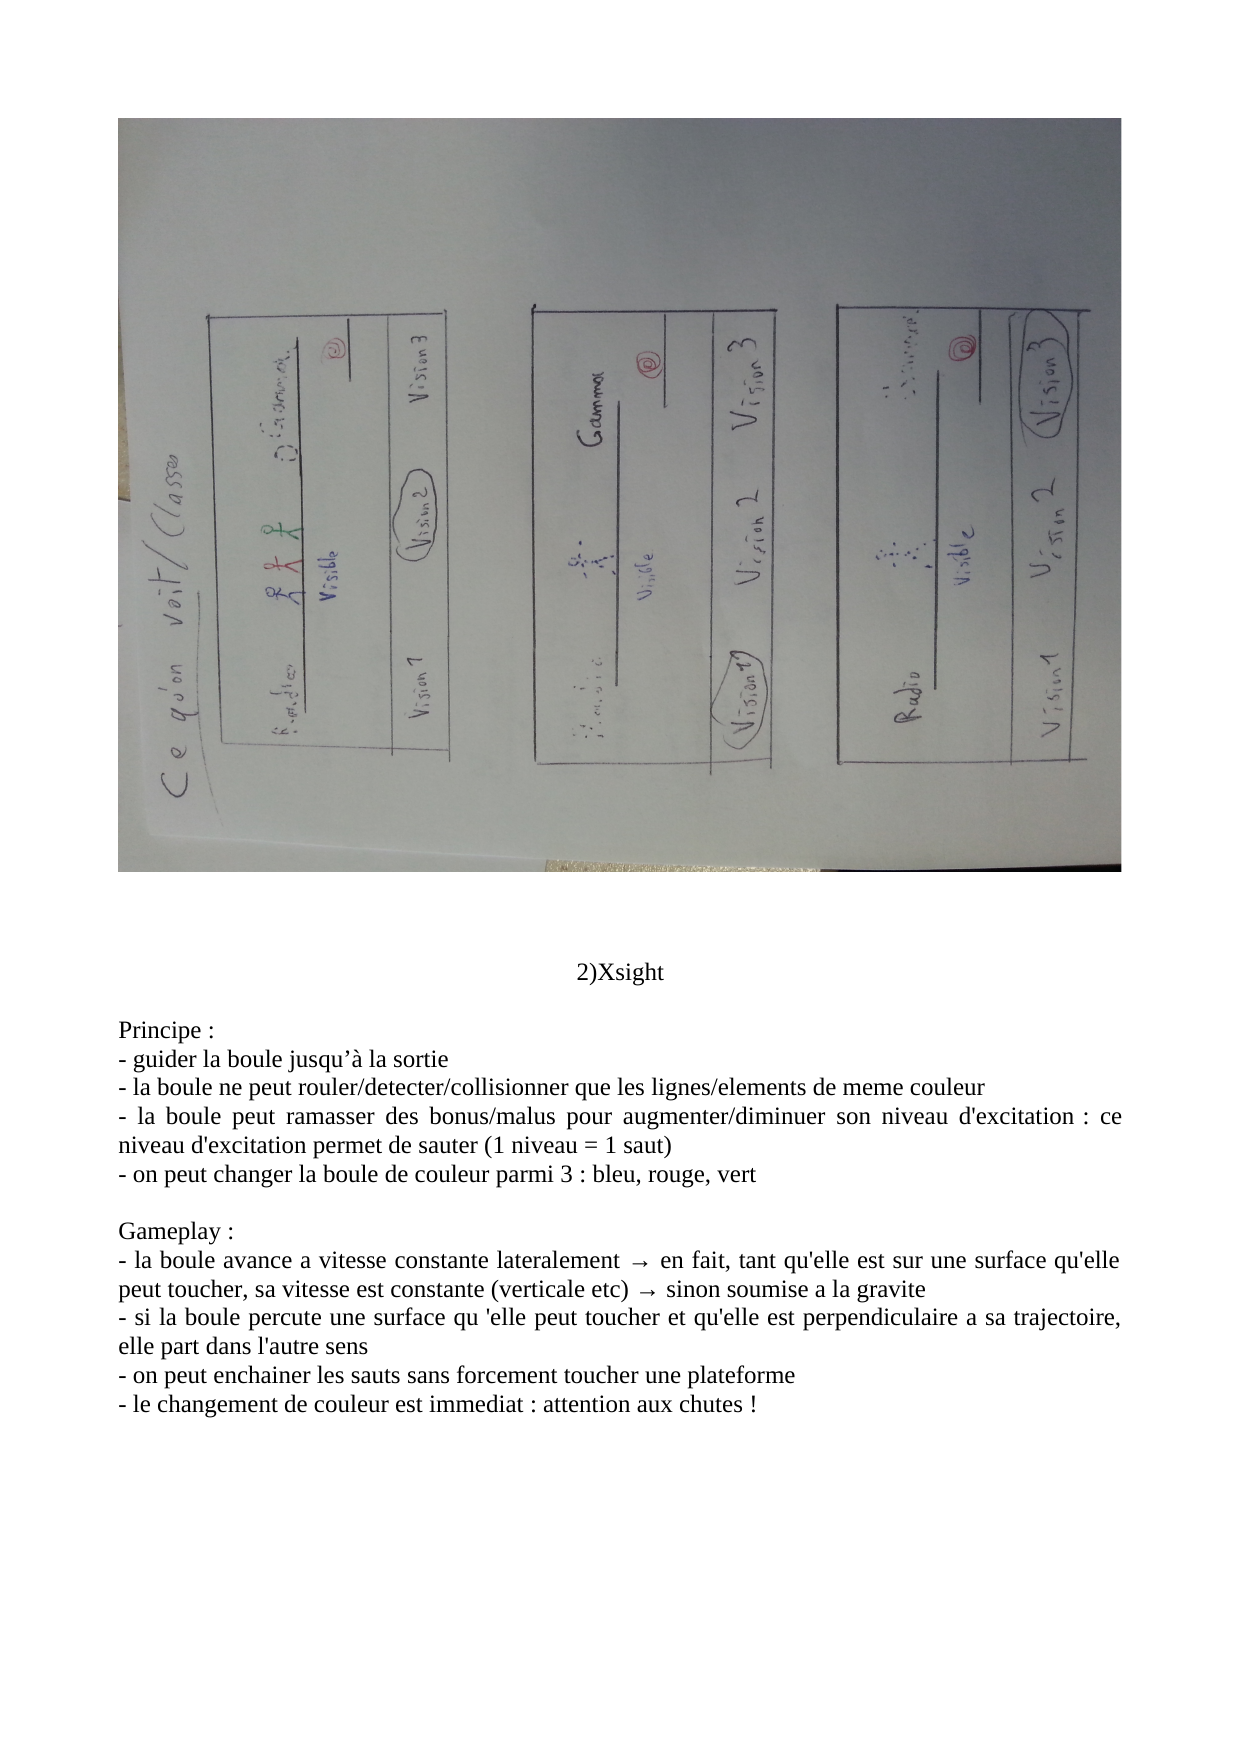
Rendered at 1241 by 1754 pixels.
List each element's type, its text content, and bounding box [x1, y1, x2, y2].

text - si la boule percute une surface qu 'elle peut toucher et qu'elle est perpendiculaire a sa trajectoire, elle part dans l'autre sens [118, 1302, 1122, 1360]
text - la boule ne peut rouler/detecter/collisionner que les lignes/elements de meme couleur [118, 1072, 1122, 1101]
text Principe : [118, 1015, 1122, 1044]
text - la boule avance a vitesse constante lateralement → en fait, tant qu'elle est sur une surface qu'elle peut toucher, sa vitesse est constante (verticale etc) → sinon soumise a la gravite [118, 1245, 1122, 1302]
text - on peut changer la boule de couleur parmi 3 : bleu, rouge, vert [118, 1159, 1122, 1187]
text - guider la boule jusqu’à la sortie [118, 1044, 1122, 1072]
text - on peut enchainer les sauts sans forcement toucher une plateforme [118, 1360, 1122, 1389]
text Gameplay : [118, 1216, 1122, 1245]
text 2)Xsight [118, 957, 1122, 986]
picture [118, 118, 1122, 872]
text - le changement de couleur est immediat : attention aux chutes ! [118, 1389, 1122, 1417]
text - la boule peut ramasser des bonus/malus pour augmenter/diminuer son niveau d'excitation : ce niveau d'excitation permet de sauter (1 niveau = 1 saut) [118, 1101, 1122, 1159]
